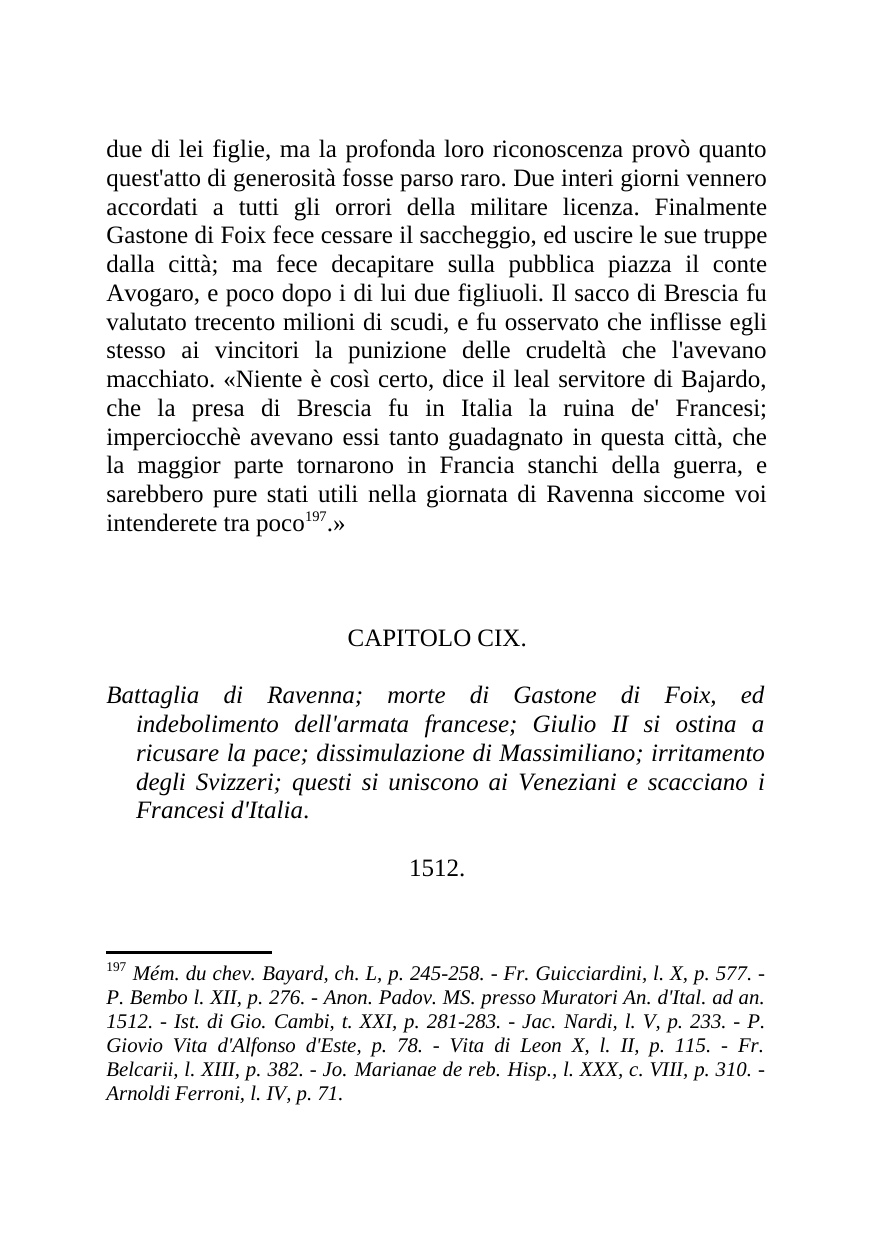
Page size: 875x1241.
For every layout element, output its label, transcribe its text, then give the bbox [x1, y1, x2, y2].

text 1512. [106, 853, 768, 882]
text Battaglia di Ravenna; morte di Gastone di Foix, ed indebolimento dell'armata francese; Giulio II si ostina a ricusare la pace; dissimulazione di Massimiliano; irritamento degli Svizzeri; questi si uniscono ai Veneziani e scacciano i Francesi d'Italia. [106, 681, 768, 824]
text due di lei figlie, ma la profonda loro riconoscenza provò quanto quest'atto di generosità fosse parso raro. Due interi giorni vennero accordati a tutti gli orrori della militare licenza. Finalmente Gastone di Foix fece cessare il saccheggio, ed uscire le sue truppe dalla città; ma fece decapitare sulla pubblica piazza il conte Avogaro, e poco dopo i di lui due figliuoli. Il sacco di Brescia fu valutato trecento milioni di scudi, e fu osservato che inflisse egli stesso ai vincitori la punizione delle crudeltà che l'avevano macchiato. «Niente è così certo, dice il leal servitore di Bajardo, che la presa di Brescia fu in Italia la ruina de' Francesi; imperciocchè avevano essi tanto guadagnato in questa città, che la maggior parte tornarono in Francia stanchi della guerra, e sarebbero pure stati utili nella giornata di Ravenna siccome voi intenderete tra poco.» [106, 134, 768, 537]
text Mém. du chev. Bayard, ch. L, p. 245-258. - Fr. Guicciardini, l. X, p. 577. - P. Bembo l. XII, p. 276. - Anon. Padov. MS. presso Muratori An. d'Ital. ad an. 1512. - Ist. di Gio. Cambi, t. XXI, p. 281-283. - Jac. Nardi, l. V, p. 233. - P. Giovio Vita d'Alfonso d'Este, p. 78. - Vita di Leon X, l. II, p. 115. - Fr. Belcarii, l. XIII, p. 382. - Jo. Marianae de reb. Hisp., l. XXX, c. VIII, p. 310. - Arnoldi Ferroni, l. IV, p. 71. [106, 958, 768, 1105]
text CAPITOLO CIX. [106, 623, 768, 652]
